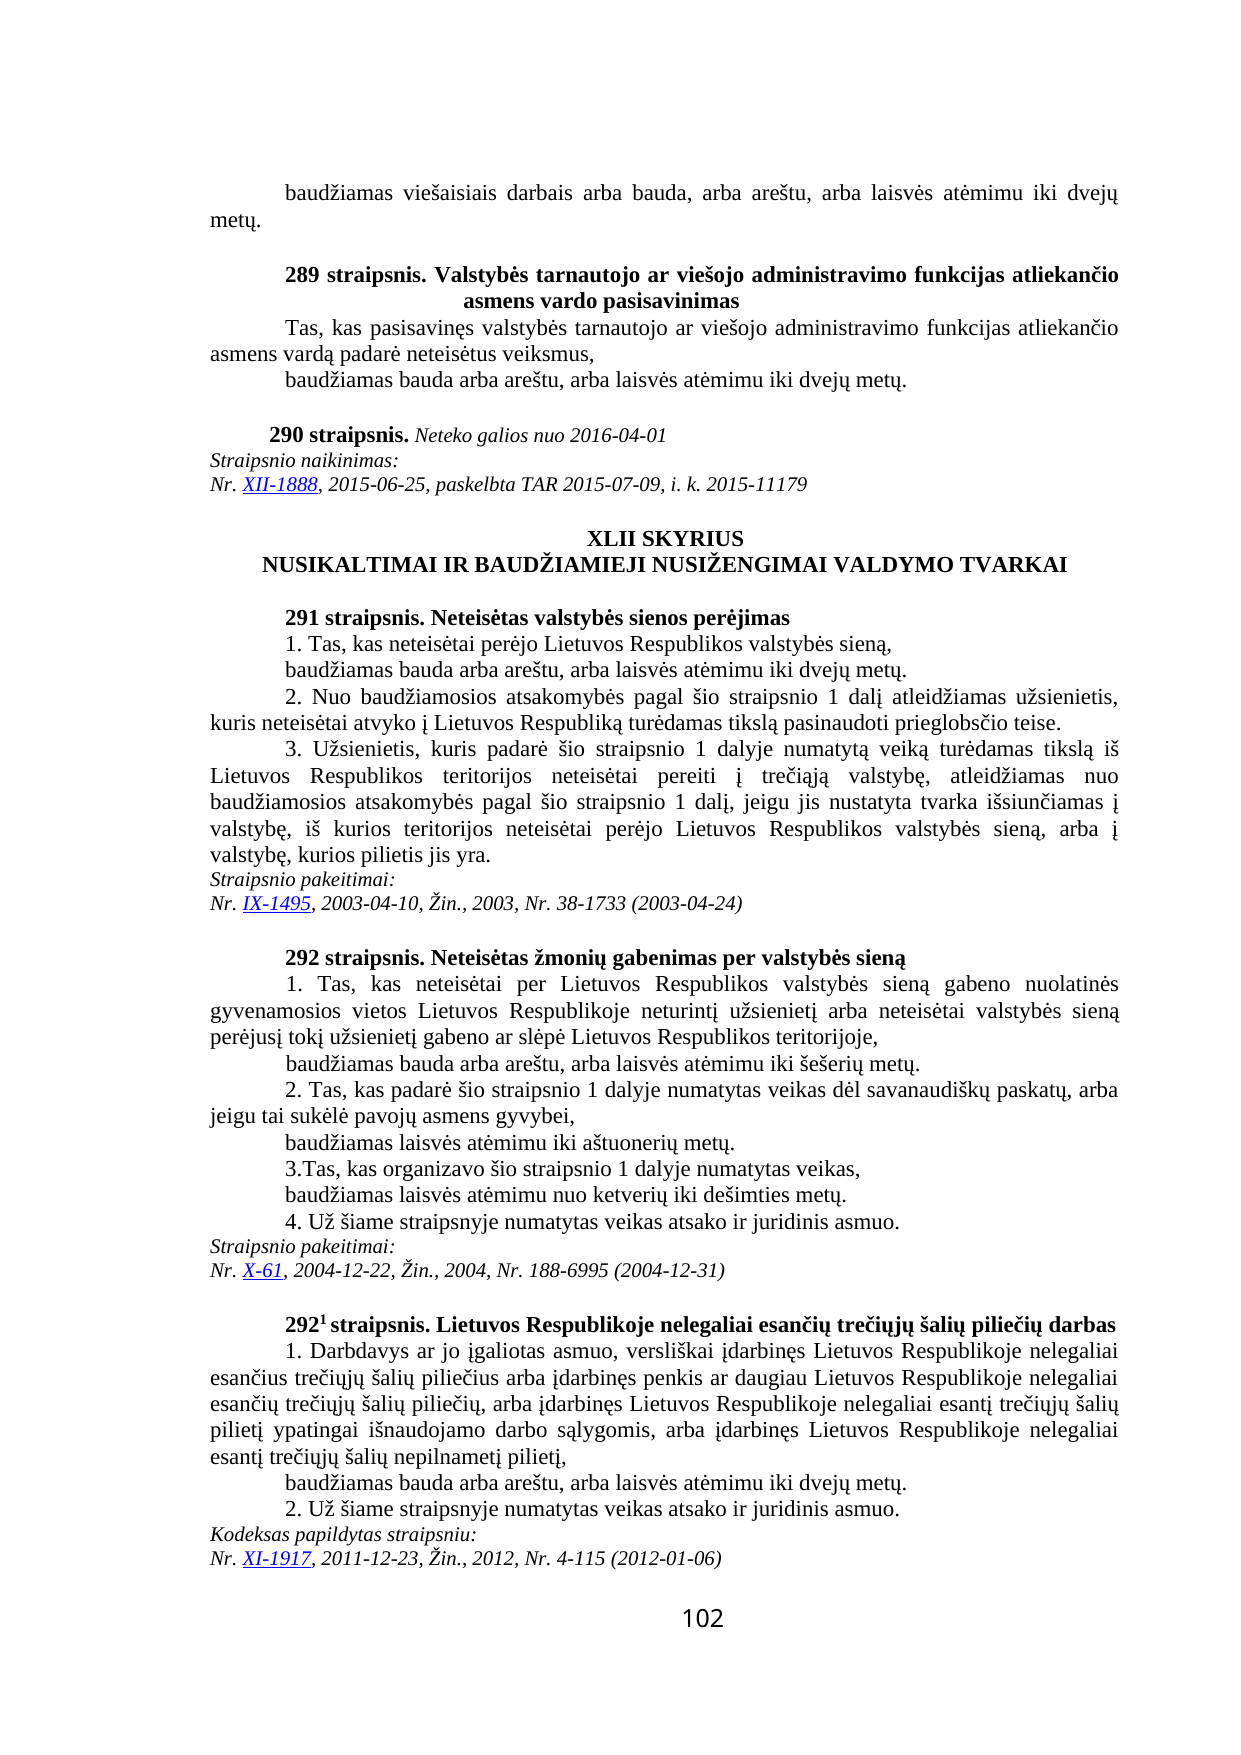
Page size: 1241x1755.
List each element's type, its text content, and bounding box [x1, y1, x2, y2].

text 292 straipsnis. Neteisėtas žmonių gabenimas per valstybės sieną [210, 944, 1120, 971]
text 1. Darbdavys ar jo įgaliotas asmuo, versliškai įdarbinęs Lietuvos Respublikoje nelegaliai esančius trečiųjų šalių piliečius arba įdarbinęs penkis ar daugiau Lietuvos Respublikoje nelegaliai esančių trečiųjų šalių piliečių, arba įdarbinęs Lietuvos Respublikoje nelegaliai esantį trečiųjų šalių pilietį ypatingai išnaudojamo darbo sąlygomis, arba įdarbinęs Lietuvos Respublikoje nelegaliai esantį trečiųjų šalių nepilnametį pilietį, [210, 1337, 1120, 1469]
text 1. Tas, kas neteisėtai per Lietuvos Respublikos valstybės sieną gabeno nuolatinės gyvenamosios vietos Lietuvos Respublikoje neturintį užsienietį arba neteisėtai valstybės sieną perėjusį tokį užsienietį gabeno ar slėpė Lietuvos Respublikos teritorijoje, [210, 971, 1120, 1049]
text baudžiamas bauda arba areštu, arba laisvės atėmimu iki dvejų metų. [210, 366, 1120, 393]
text 290 straipsnis. Neteko galios nuo 2016-04-01 [210, 421, 1120, 448]
text 291 straipsnis. Neteisėtas valstybės sienos perėjimas [210, 604, 1120, 630]
text NUSIKALTIMAI IR BAUDŽIAMIEJI NUSIŽENGIMAI VALDYMO TVARKAI [210, 551, 1120, 577]
text Straipsnio pakeitimai: [210, 867, 1120, 891]
text 3.Tas, kas organizavo šio straipsnio 1 dalyje numatytas veikas, [210, 1155, 1120, 1181]
text Straipsnio pakeitimai: [210, 1234, 1120, 1258]
text 1. Tas, kas neteisėtai perėjo Lietuvos Respublikos valstybės sieną, [210, 630, 1120, 656]
text 2. Nuo baudžiamosios atsakomybės pagal šio straipsnio 1 dalį atleidžiamas užsienietis, kuris neteisėtai atvyko į Lietuvos Respubliką turėdamas tikslą pasinaudoti prieglobsčio teise. [210, 683, 1120, 736]
text Straipsnio naikinimas: [210, 448, 1120, 472]
text baudžiamas viešaisiais darbais arba bauda, arba areštu, arba laisvės atėmimu iki dvejų metų. [210, 179, 1120, 232]
text baudžiamas laisvės atėmimu iki aštuonerių metų. [210, 1129, 1120, 1155]
text baudžiamas bauda arba areštu, arba laisvės atėmimu iki dvejų metų. [210, 1469, 1120, 1495]
text Nr. IX-1495, 2003-04-10, Žin., 2003, Nr. 38-1733 (2003-04-24) [210, 891, 1120, 915]
subtitle XLII SKYRIUS [210, 525, 1120, 551]
text Nr. XI-1917, 2011-12-23, Žin., 2012, Nr. 4-115 (2012-01-06) [210, 1546, 1120, 1570]
text Tas, kas pasisavinęs valstybės tarnautojo ar viešojo administravimo funkcijas atliekančio asmens vardą padarė neteisėtus veiksmus, [210, 314, 1120, 366]
text 2921 straipsnis. Lietuvos Respublikoje nelegaliai esančių trečiųjų šalių piliečių darbas [285, 1311, 1120, 1337]
text 289 straipsnis. Valstybės tarnautojo ar viešojo administravimo funkcijas atliekančio asmens vardo pasisavinimas [285, 261, 1120, 314]
text baudžiamas bauda arba areštu, arba laisvės atėmimu iki šešerių metų. [210, 1049, 1120, 1076]
text 4. Už šiame straipsnyje numatytas veikas atsako ir juridinis asmuo. [210, 1208, 1120, 1234]
text Nr. X-61, 2004-12-22, Žin., 2004, Nr. 188-6995 (2004-12-31) [210, 1258, 1120, 1282]
text baudžiamas laisvės atėmimu nuo ketverių iki dešimties metų. [210, 1181, 1120, 1208]
text Kodeksas papildytas straipsniu: [210, 1522, 1120, 1546]
text Nr. XII-1888, 2015-06-25, paskelbta TAR 2015-07-09, i. k. 2015-11179 [210, 472, 1120, 496]
text 3. Užsienietis, kuris padarė šio straipsnio 1 dalyje numatytą veiką turėdamas tikslą iš Lietuvos Respublikos teritorijos neteisėtai pereiti į trečiąją valstybę, atleidžiamas nuo baudžiamosios atsakomybės pagal šio straipsnio 1 dalį, jeigu jis nustatyta tvarka išsiunčiamas į valstybę, iš kurios teritorijos neteisėtai perėjo Lietuvos Respublikos valstybės sieną, arba į valstybę, kurios pilietis jis yra. [210, 736, 1120, 867]
text baudžiamas bauda arba areštu, arba laisvės atėmimu iki dvejų metų. [210, 656, 1120, 683]
text 2. Už šiame straipsnyje numatytas veikas atsako ir juridinis asmuo. [210, 1495, 1120, 1522]
text 2. Tas, kas padarė šio straipsnio 1 dalyje numatytas veikas dėl savanaudiškų paskatų, arba jeigu tai sukėlė pavojų asmens gyvybei, [210, 1076, 1120, 1129]
